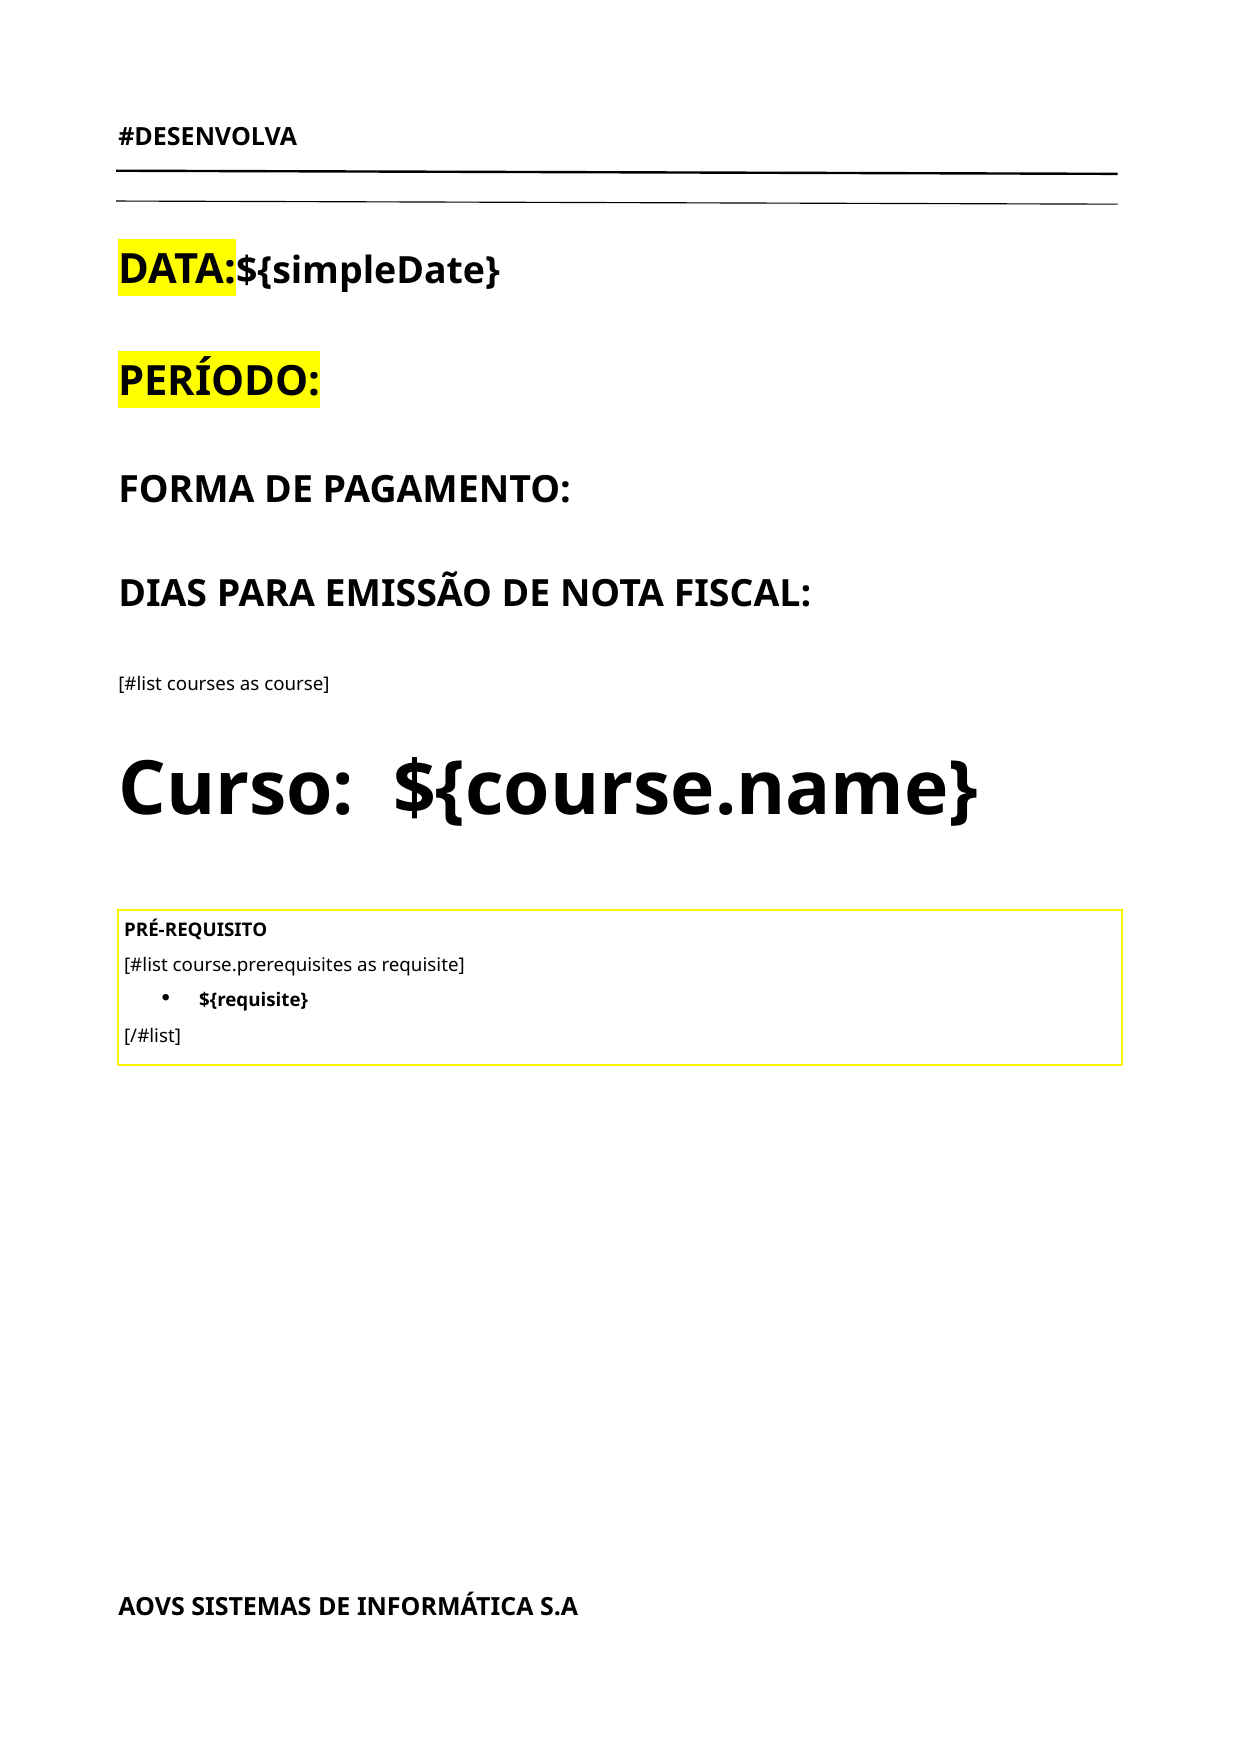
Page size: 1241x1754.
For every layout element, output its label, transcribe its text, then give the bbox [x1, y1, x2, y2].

text DIAS PARA EMISSÃO DE NOTA FISCAL: [118, 566, 1122, 617]
text DATA:${simpleDate} [118, 239, 1122, 296]
text PERÍODO: [118, 351, 1122, 408]
text [#list courses as course] Curso: ${course.name} [118, 670, 1122, 836]
table_header PRÉ-REQUISITO [#list course.prerequisites as requisite] ${requisite} [/#list] [119, 911, 1121, 1064]
text FORMA DE PAGAMENTO: [118, 462, 1122, 513]
